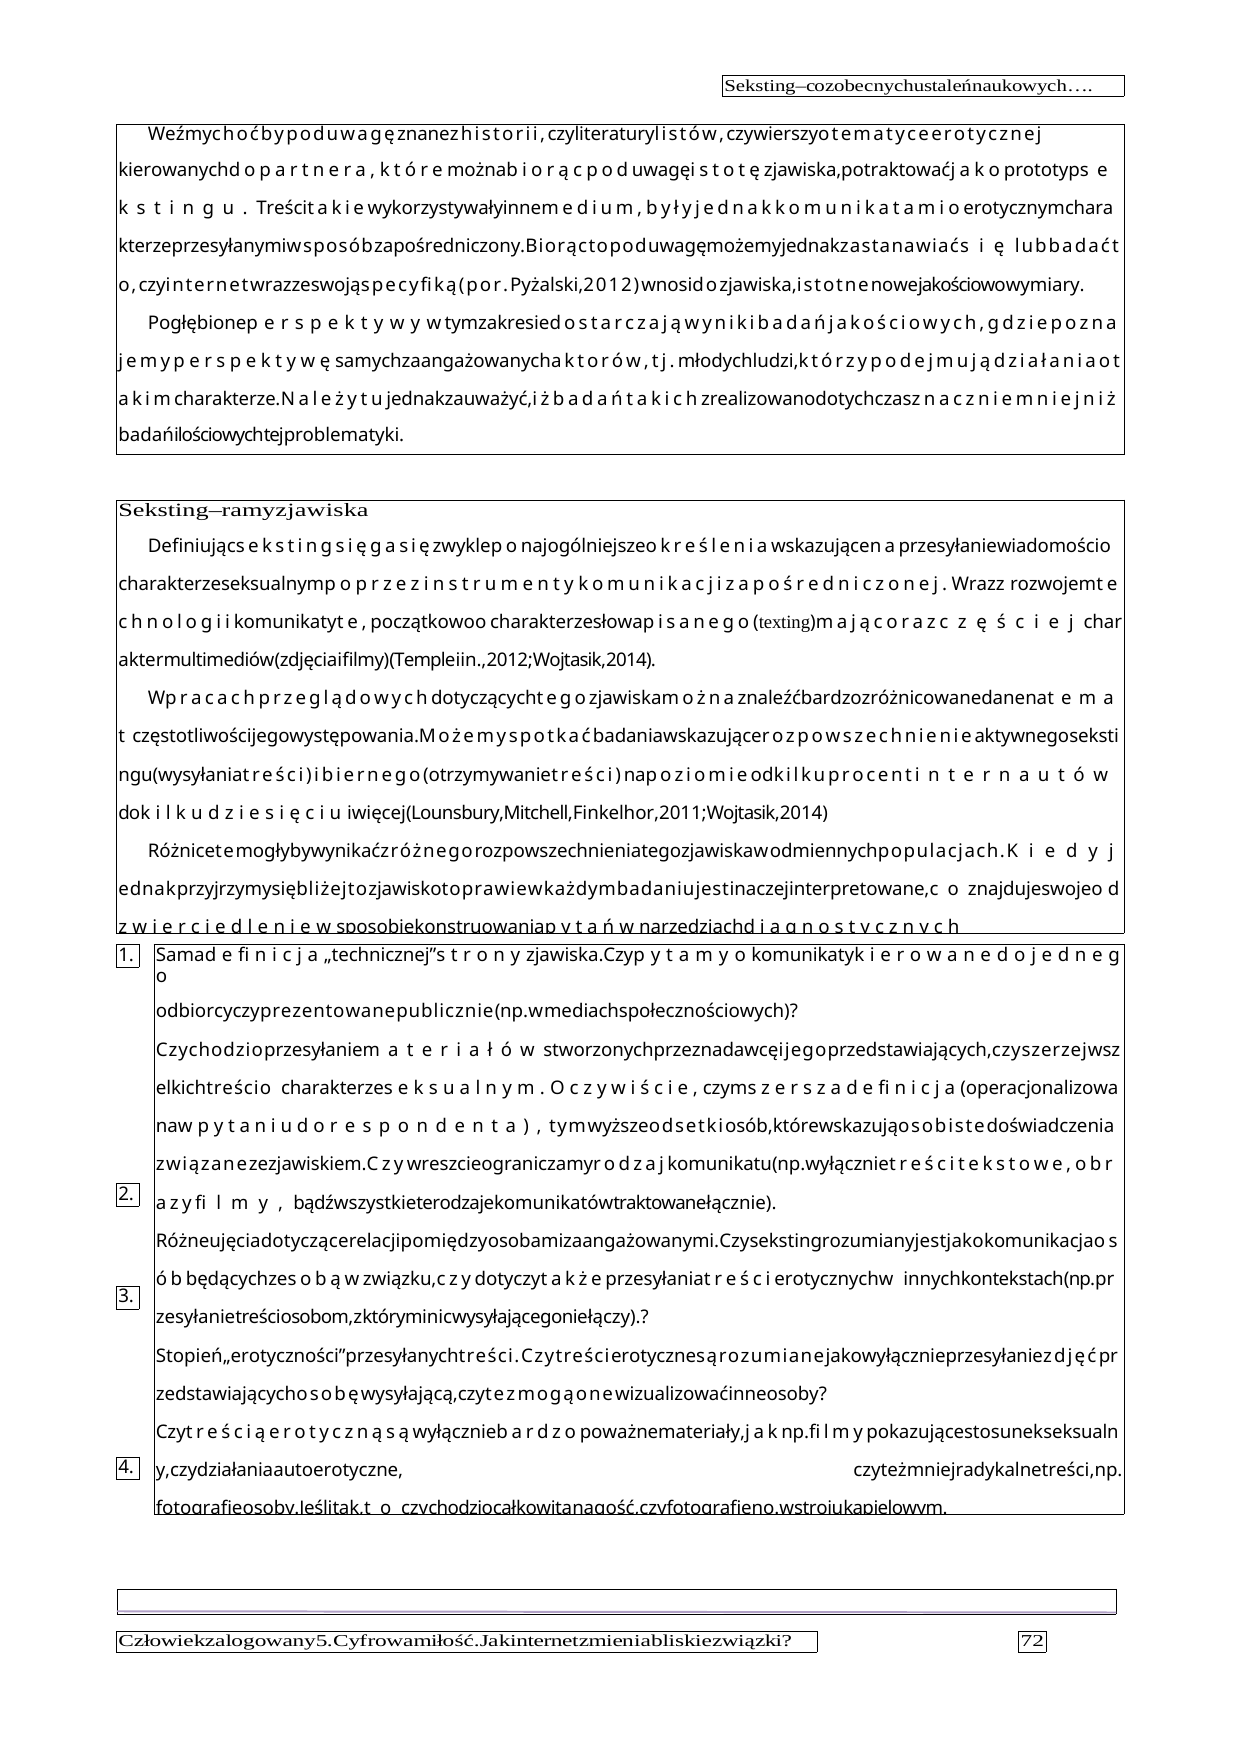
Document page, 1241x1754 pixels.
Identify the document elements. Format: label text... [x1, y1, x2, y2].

text Seksting–cozobecnychustaleńnaukowych…. [724, 76, 1124, 94]
text 1. [118, 945, 139, 965]
text 4. [118, 1458, 139, 1478]
text 2. [118, 1184, 139, 1204]
text Wpracachprzeglądowychdotyczącychtegozjawiskamożnaznaleźćbardzozróżnicowanedanenatematczęstotliwościjegowystępowania.Możemyspotkaćbadaniawskazującerozpowszechnienieaktywnegosekstingu(wysyłaniatreści)ibiernego(otrzymywanietreści)napoziomieodkilkuprocentinternautówdokilkudziesięciuiwięcej(Lounsbury,Mitchell,Finkelhor,2011;Wojtasik,2014) [118, 684, 1122, 825]
text odbiorcyczyprezentowanepublicznie(np.wmediachspołecznościowych)?Czychodzioprzesyłaniemateriałówstworzonychprzeznadawcęijegoprzedstawiających,czyszerzejwszelkichtreściocharakterzeseksualnym.Oczywiście,czymszerszadefinicja(operacjonalizowanawpytaniudorespondenta),tymwyższeodsetkiosób,którewskazująosobistedoświadczeniazwiązanezezjawiskiem.Czywreszcieograniczamyrodzajkomunikatu(np.wyłącznietreścitekstowe,obrazyfilmy,bądźwszystkieterodzajekomunikatówtraktowanełącznie). [156, 998, 1122, 1214]
text Różnicetemogłybywynikaćzróżnegorozpowszechnieniategozjawiskawodmiennychpopulacjach.Kiedyjednakprzyjrzymysiębliżejtozjawiskotoprawiewkażdymbadaniujestinaczejinterpretowane,coznajdujeswojeodzwierciedleniewsposobiekonstruowaniapytańwnarzędziachdiagnostycznych [118, 837, 1122, 933]
text Pogłębioneperspektywywtymzakresiedostarczająwynikibadańjakościowych,gdziepoznajemyperspektywęsamychzaangażowanychaktorów,tj.młodychludzi,którzypodejmujądziałaniaotakimcharakterze.Należytujednakzauważyć,iżbadańtakichzrealizowanodotychczasznaczniemniejniż [118, 309, 1123, 411]
text Stopień„erotyczności”przesyłanychtreści.Czytreścierotycznesąrozumianejakowyłącznieprzesyłaniezdjęćprzedstawiającychosobęwysyłającą,czytezmogąonewizualizowaćinneosoby?Czytreściąerotycznąsąwyłączniebardzopoważnemateriały,jaknp.filmypokazującestosunekseksualny,czydziałaniaautoerotyczne, czyteżmniejradykalnetreści,np. fotografieosoby.Jeślitak,toczychodziocałkowitąnagość,czyfotografieno.wstrojukąpielowym. [156, 1342, 1122, 1514]
text 72 [1020, 1632, 1046, 1650]
text kierowanychdopartnera,któremożnabiorącpoduwagęistotęzjawiska,potraktowaćjakoprototypsekstingu.Treścitakiewykorzystywałyinnemedium,byłyjednakkomunikatamioerotycznymcharakterzeprzesyłanymiwsposóbzapośredniczony.Biorąctopoduwagęmożemyjednakzastanawiaćsięlubbadaćto,czyinternetwrazzeswojąspecyfiką(por.Pyżalski,2012)wnosidozjawiska,istotnenowejakościowowymiary. [118, 156, 1122, 297]
text 3. [118, 1287, 139, 1307]
text Seksting–ramyzjawiska [118, 501, 1124, 521]
text Różneujęciadotyczącerelacjipomiędzyosobamizaangażowanymi.Czysekstingrozumianyjestjakokomunikacjaosóbbędącychzesobąwzwiązku,czydotyczytakżeprzesyłaniatreścierotycznychwinnychkontekstach(np.przesyłanietreściosobom,zktóryminicwysyłającegoniełączy).? [156, 1227, 1122, 1329]
text Definiującsekstingsięgasięzwykleponajogólniejszeokreśleniawskazującenaprzesyłaniewiadomościocharakterzeseksualnympoprzezinstrumentykomunikacjizapośredniczonej.Wrazzrozwojemtechnologiikomunikatyte,początkowoocharakterzesłowapisanego(texting)mającorazczęściejcharaktermultimediów(zdjęciaifilmy)(Templeiin.,2012;Wojtasik,2014). [118, 532, 1122, 672]
text Samadefinicja„technicznej”stronyzjawiska.Czypytamyokomunikatykierowanedojednego [156, 945, 1124, 986]
text badańilościowychtejproblematyki. [118, 424, 1124, 446]
text Człowiekzalogowany5.Cyfrowamiłość.Jakinternetzmieniabliskiezwiązki? [118, 1632, 817, 1650]
text Weźmychoćbypoduwagęznanezhistorii,czyliteraturylistów,czywierszyotematyceerotycznej [118, 125, 1124, 145]
